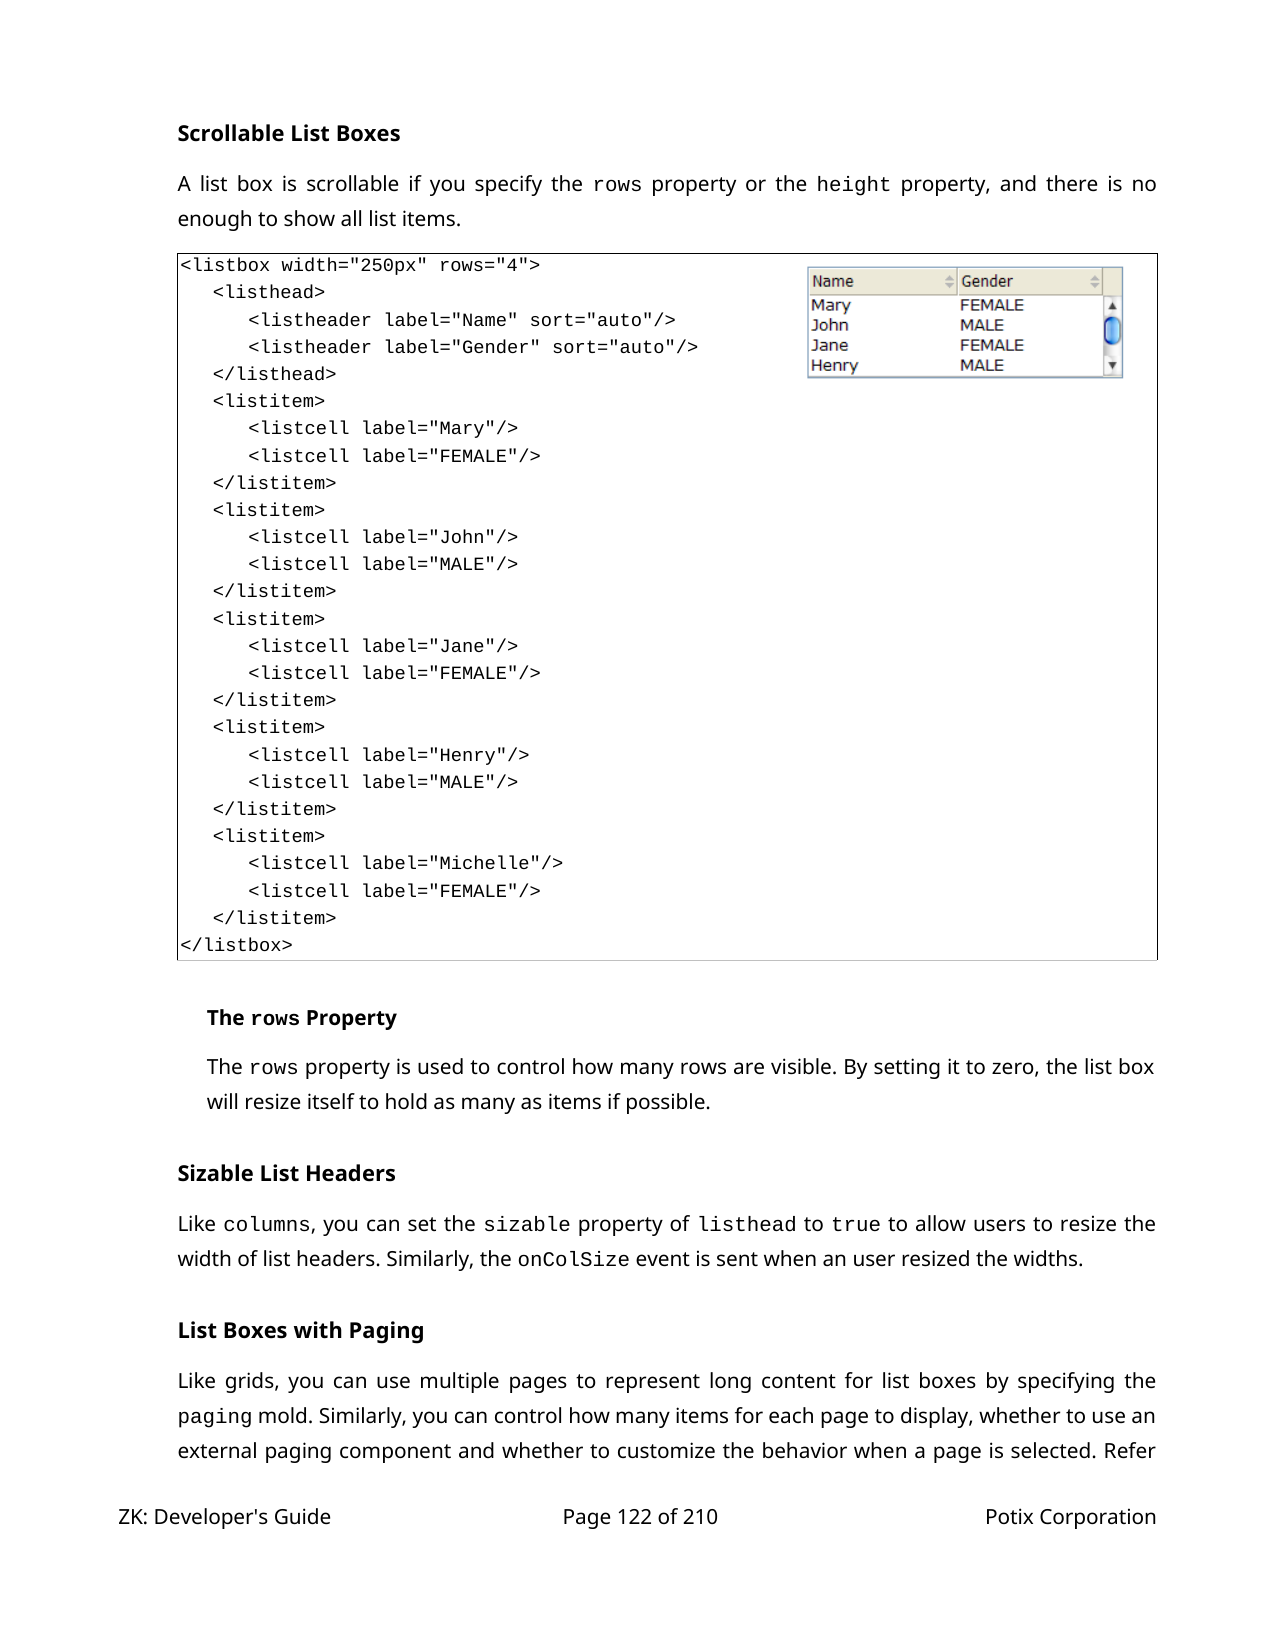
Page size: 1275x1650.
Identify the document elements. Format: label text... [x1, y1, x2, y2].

text <listcell label="MALE"/> [178, 770, 1157, 794]
subtitle Scrollable List Boxes [177, 118, 1157, 148]
text </listbox> [178, 933, 1157, 960]
text <listbox width="250px" rows="4"> [178, 254, 1157, 277]
text </listitem> [178, 471, 1157, 495]
text <listcell label="Michelle"/> [178, 851, 1157, 876]
text <listhead> [178, 280, 805, 304]
text <listitem> [178, 498, 1157, 522]
text Like columns, you can set the sizable property of listhead to true to allow users to resize the width of list headers. Similarly, the onColSize event is sent when an user resized the widths. [177, 1209, 1157, 1273]
text <listcell label="John"/> [178, 525, 1157, 549]
text </listitem> [178, 688, 1157, 712]
text </listitem> [178, 579, 1157, 604]
text <listcell label="Henry"/> [178, 742, 1157, 767]
text The rows property is used to control how many rows are visible. By setting it to zero, the list box will resize itself to hold as many as items if possible. [207, 1052, 1157, 1116]
picture [805, 263, 1127, 381]
text <listitem> [178, 607, 1157, 631]
text <listcell label="Jane"/> [178, 634, 1157, 658]
text </listitem> [178, 797, 1157, 821]
text <listitem> [178, 824, 1157, 848]
text <listcell label="FEMALE"/> [178, 878, 1157, 903]
text <listitem> [178, 715, 1157, 739]
text <listcell label="Mary"/> [178, 416, 1157, 441]
subtitle Sizable List Headers [177, 1158, 1157, 1188]
text <listitem> [178, 389, 1157, 413]
subtitle The rows Property [207, 1003, 1157, 1031]
text [1127, 280, 1157, 304]
text <listheader label="Name" sort="auto"/> [178, 307, 805, 332]
text <listcell label="MALE"/> [178, 552, 1157, 576]
text </listhead> [178, 362, 1157, 386]
text </listitem> [178, 906, 1157, 930]
text <listcell label="FEMALE"/> [178, 443, 1157, 468]
text Like grids, you can use multiple pages to represent long content for list boxes by specifying the paging mold. Similarly, you can control how many items for each page to display, whether to use an external paging component and whether to customize the behavior when a page is selected. Refer [177, 1366, 1157, 1465]
text A list box is scrollable if you specify the rows property or the height property, and there is no enough to show all list items. [177, 169, 1157, 232]
text <listheader label="Gender" sort="auto"/> [178, 335, 805, 359]
text <listcell label="FEMALE"/> [178, 661, 1157, 685]
subtitle List Boxes with Paging [177, 1315, 1157, 1345]
